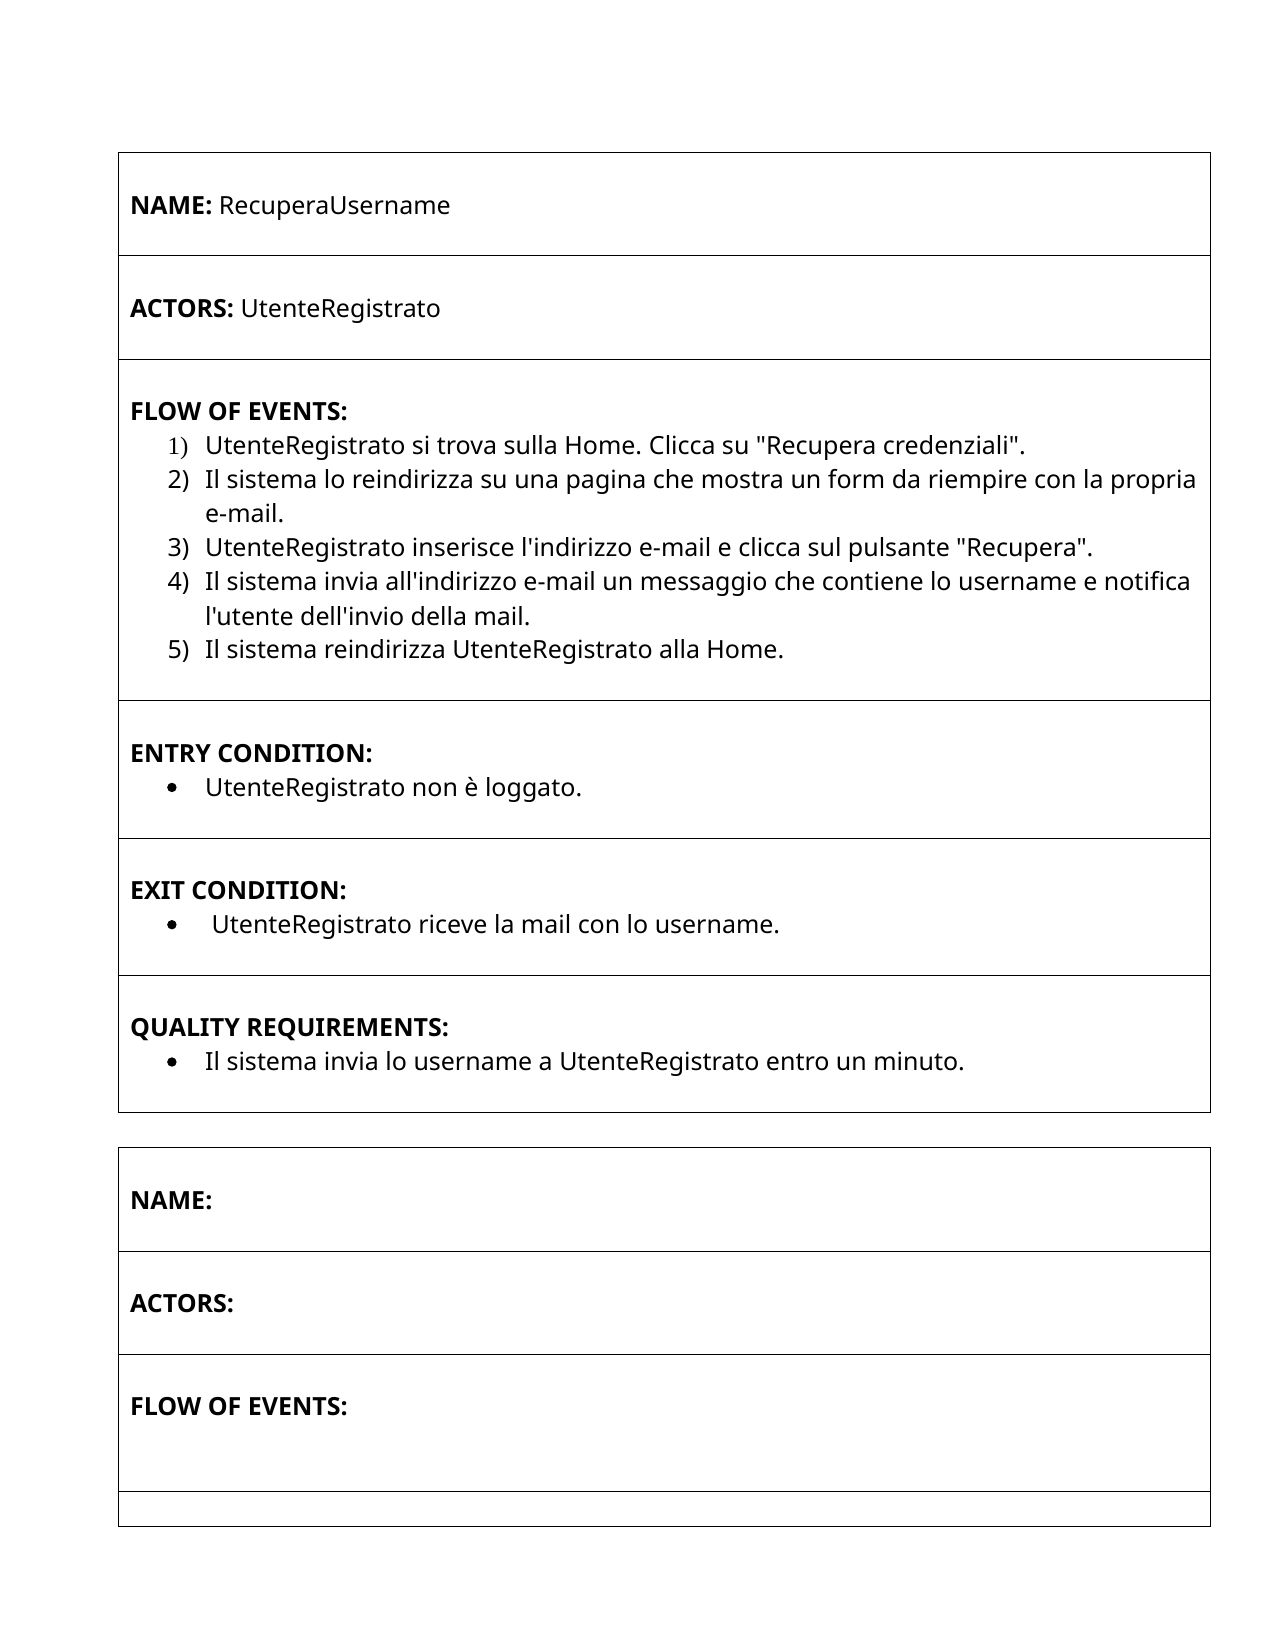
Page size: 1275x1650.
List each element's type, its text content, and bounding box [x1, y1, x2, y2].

table_header NAME: RecuperaUsername [119, 153, 1210, 255]
table_header NAME: [119, 1148, 1210, 1251]
table_cell ENTRY CONDITION: UtenteRegistrato non è loggato. [119, 701, 1210, 838]
table_cell FLOW OF EVENTS: [119, 1355, 1210, 1491]
table_cell FLOW OF EVENTS: UtenteRegistrato si trova sulla Home. Clicca su "Recupera credenziali". Il sistema lo reindirizza su una pagina che mostra un form da riempire con la propria e-mail. UtenteRegistrato inserisce l'indirizzo e-mail e clicca sul pulsante "Recupera". Il sistema invia all'indirizzo e-mail un messaggio che contiene lo username e notifica l'utente dell'invio della mail. Il sistema reindirizza UtenteRegistrato alla Home. [119, 360, 1210, 700]
table_cell ACTORS: [119, 1252, 1210, 1354]
table_cell [119, 1492, 1210, 1526]
table_cell ACTORS: UtenteRegistrato [119, 256, 1210, 359]
table_cell EXIT CONDITION: UtenteRegistrato riceve la mail con lo username. [119, 839, 1210, 975]
table_cell QUALITY REQUIREMENTS: Il sistema invia lo username a UtenteRegistrato entro un minuto. [119, 976, 1210, 1112]
